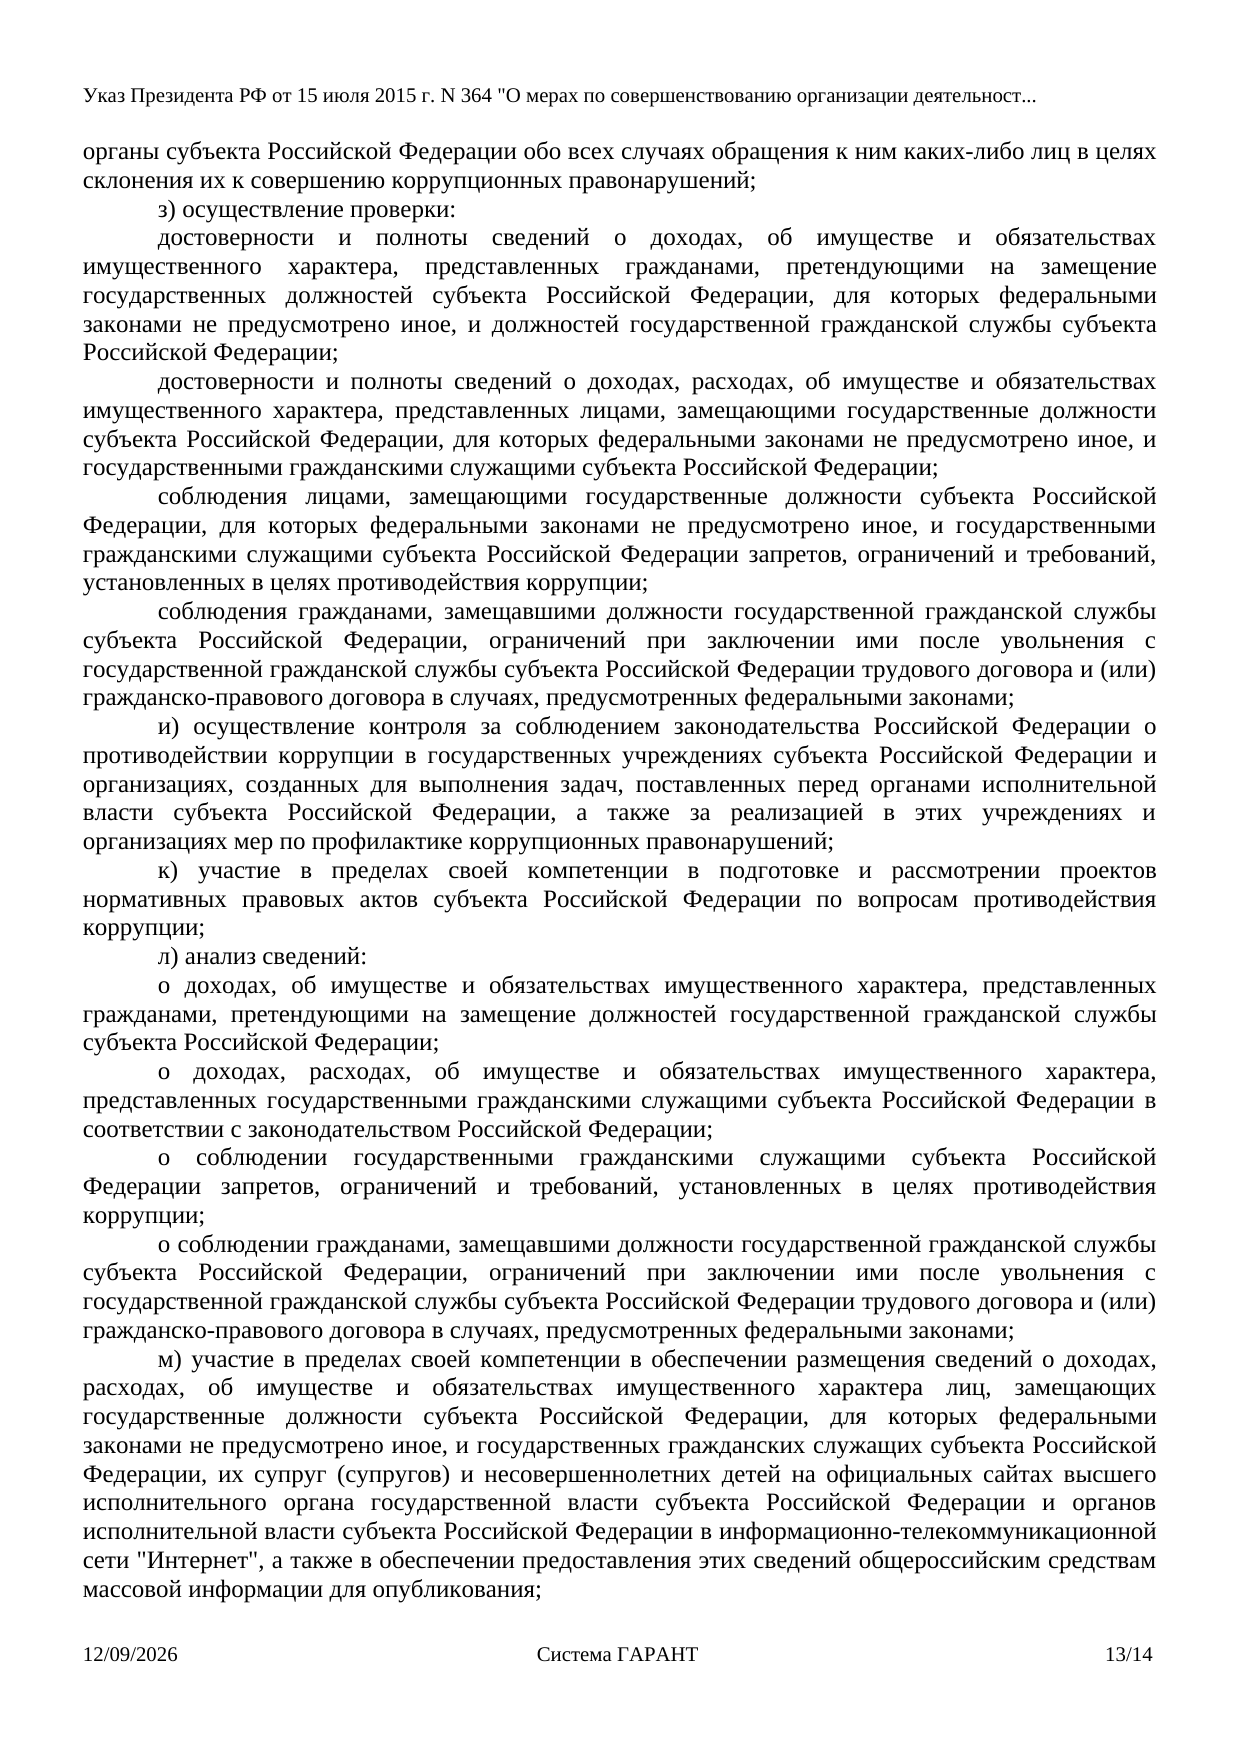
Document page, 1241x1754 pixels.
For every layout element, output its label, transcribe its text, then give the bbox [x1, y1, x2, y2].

text л) анализ сведений: [83, 941, 1157, 970]
text и) осуществление контроля за соблюдением законодательства Российской Федерации о противодействии коррупции в государственных учреждениях субъекта Российской Федерации и организациях, созданных для выполнения задач, поставленных перед органами исполнительной власти субъекта Российской Федерации, а также за реализацией в этих учреждениях и организациях мер по профилактике коррупционных правонарушений; [83, 711, 1157, 855]
text о доходах, об имуществе и обязательствах имущественного характера, представленных гражданами, претендующими на замещение должностей государственной гражданской службы субъекта Российской Федерации; [83, 970, 1157, 1056]
text о доходах, расходах, об имуществе и обязательствах имущественного характера, представленных государственными гражданскими служащими субъекта Российской Федерации в соответствии с законодательством Российской Федерации; [83, 1056, 1157, 1142]
text о соблюдении гражданами, замещавшими должности государственной гражданской службы субъекта Российской Федерации, ограничений при заключении ими после увольнения с государственной гражданской службы субъекта Российской Федерации трудового договора и (или) гражданско-правового договора в случаях, предусмотренных федеральными законами; [83, 1229, 1157, 1344]
text достоверности и полноты сведений о доходах, об имуществе и обязательствах имущественного характера, представленных гражданами, претендующими на замещение государственных должностей субъекта Российской Федерации, для которых федеральными законами не предусмотрено иное, и должностей государственной гражданской службы субъекта Российской Федерации; [83, 222, 1157, 366]
text о соблюдении государственными гражданскими служащими субъекта Российской Федерации запретов, ограничений и требований, установленных в целях противодействия коррупции; [83, 1142, 1157, 1229]
text соблюдения гражданами, замещавшими должности государственной гражданской службы субъекта Российской Федерации, ограничений при заключении ими после увольнения с государственной гражданской службы субъекта Российской Федерации трудового договора и (или) гражданско-правового договора в случаях, предусмотренных федеральными законами; [83, 596, 1157, 711]
text достоверности и полноты сведений о доходах, расходах, об имуществе и обязательствах имущественного характера, представленных лицами, замещающими государственные должности субъекта Российской Федерации, для которых федеральными законами не предусмотрено иное, и государственными гражданскими служащими субъекта Российской Федерации; [83, 366, 1157, 481]
text органы субъекта Российской Федерации обо всех случаях обращения к ним каких-либо лиц в целях склонения их к совершению коррупционных правонарушений; [83, 136, 1157, 194]
text соблюдения лицами, замещающими государственные должности субъекта Российской Федерации, для которых федеральными законами не предусмотрено иное, и государственными гражданскими служащими субъекта Российской Федерации запретов, ограничений и требований, установленных в целях противодействия коррупции; [83, 481, 1157, 596]
text к) участие в пределах своей компетенции в подготовке и рассмотрении проектов нормативных правовых актов субъекта Российской Федерации по вопросам противодействия коррупции; [83, 855, 1157, 941]
text м) участие в пределах своей компетенции в обеспечении размещения сведений о доходах, расходах, об имуществе и обязательствах имущественного характера лиц, замещающих государственные должности субъекта Российской Федерации, для которых федеральными законами не предусмотрено иное, и государственных гражданских служащих субъекта Российской Федерации, их супруг (супругов) и несовершеннолетних детей на официальных сайтах высшего исполнительного органа государственной власти субъекта Российской Федерации и органов исполнительной власти субъекта Российской Федерации в информационно-телекоммуникационной сети "Интернет", а также в обеспечении предоставления этих сведений общероссийским средствам массовой информации для опубликования; [83, 1344, 1157, 1602]
text з) осуществление проверки: [83, 194, 1157, 222]
